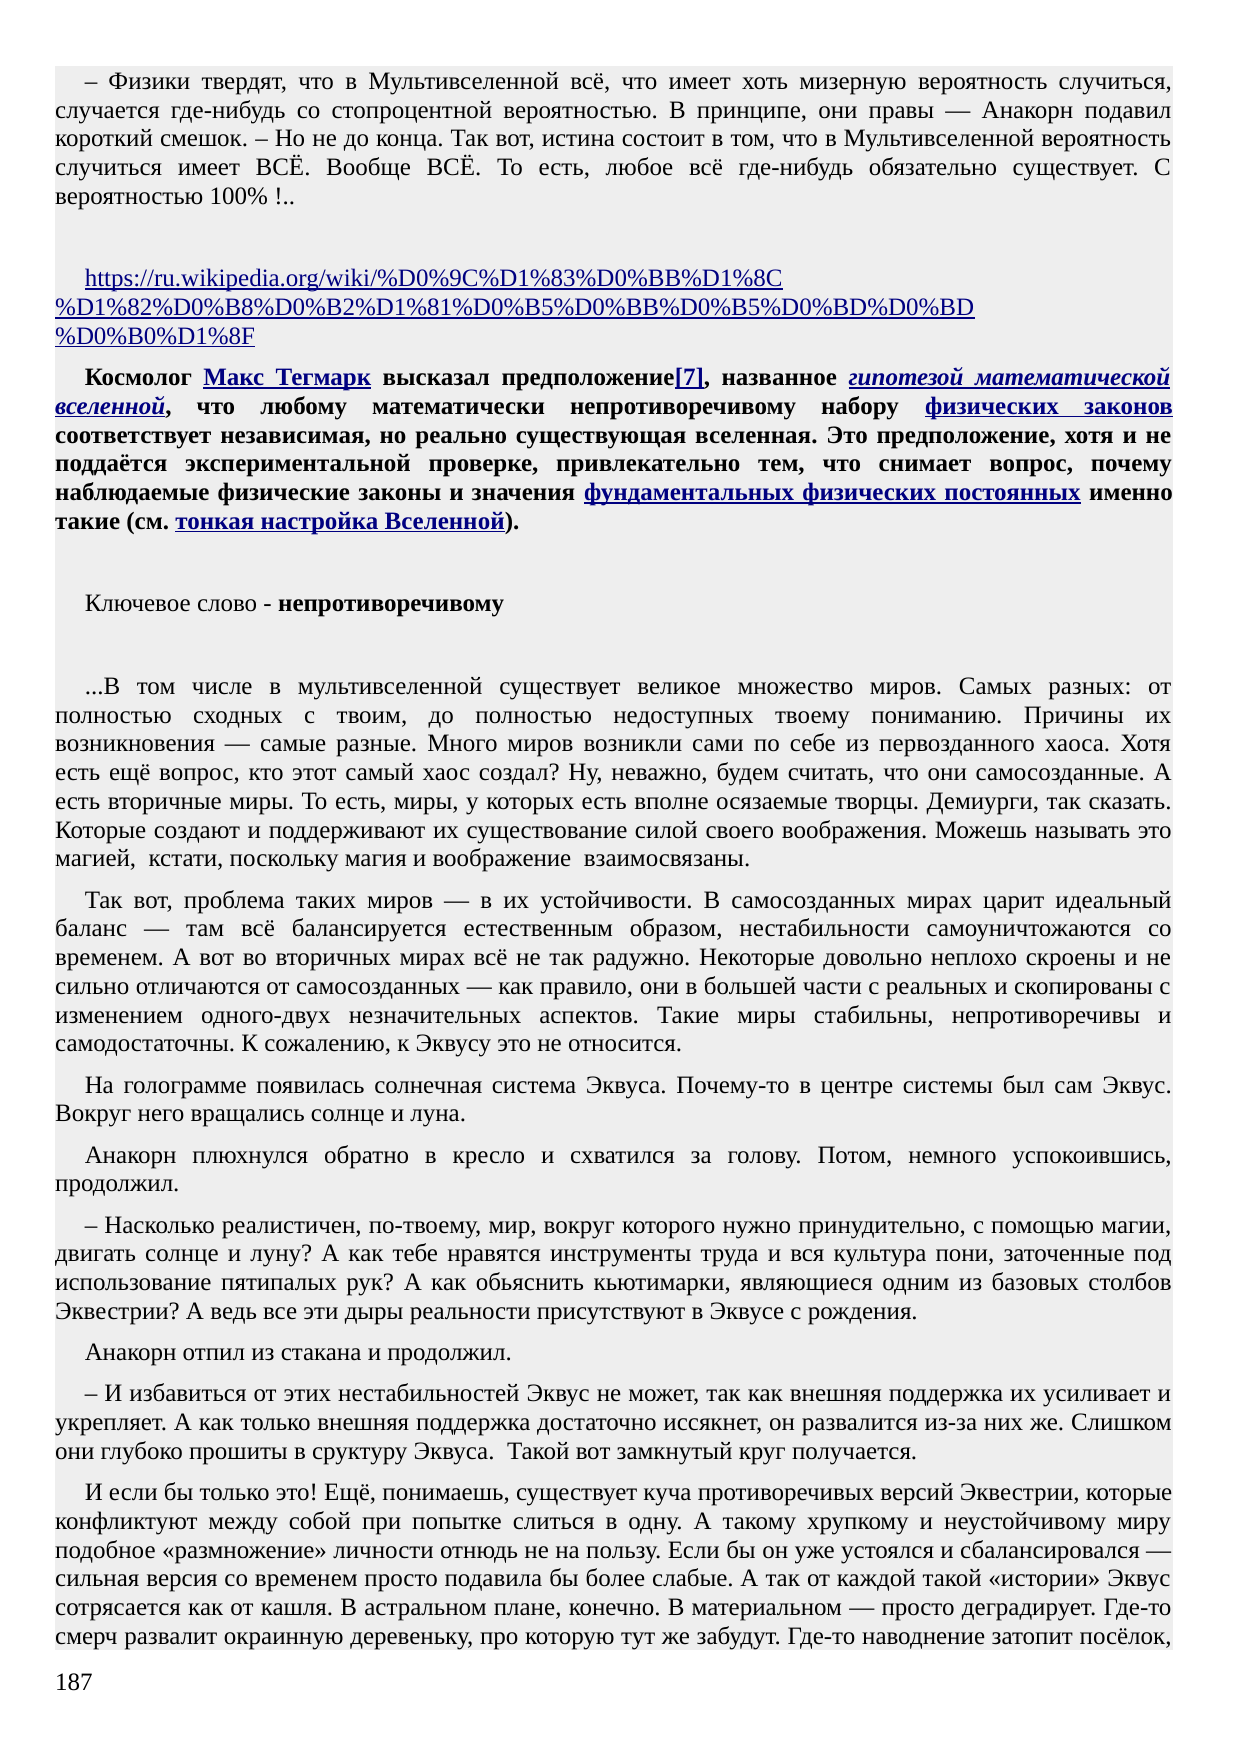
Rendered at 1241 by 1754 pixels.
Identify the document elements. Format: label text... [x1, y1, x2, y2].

text Так вот, проблема таких миров — в их устойчивости. В самосозданных мирах царит идеальный баланс — там всё балансируется естественным образом, нестабильности самоуничтожаются со временем. А вот во вторичных мирах всё не так радужно. Некоторые довольно неплохо скроены и не сильно отличаются от самосозданных — как правило, они в большей части с реальных и скопированы с изменением одного-двух незначительных аспектов. Такие миры стабильны, непротиворечивы и самодостаточны. К сожалению, к Эквусу это не относится. [55, 885, 1173, 1057]
text И если бы только это! Ещё, понимаешь, существует куча противоречивых версий Эквестрии, которые конфликтуют между собой при попытке слиться в одну. А такому хрупкому и неустойчивому миру подобное «размножение» личности отнюдь не на пользу. Если бы он уже устоялся и сбалансировался — сильная версия со временем просто подавила бы более слабые. А так от каждой такой «истории» Эквус сотрясается как от кашля. В астральном плане, конечно. В материальном — просто деградирует. Где-то смерч развалит окраинную деревеньку, про которую тут же забудут. Где-то наводнение затопит посёлок, [55, 1477, 1173, 1650]
text Ключевое слово - непротиворечивому [55, 588, 1173, 617]
text https://ru.wikipedia.org/wiki/%D0%9C%D1%83%D0%BB%D1%8C%D1%82%D0%B8%D0%B2%D1%81%D0%B5%D0%BB%D0%B5%D0%BD%D0%BD%D0%B0%D1%8F [55, 263, 1173, 350]
text На голограмме появилась солнечная система Эквуса. Почему-то в центре системы был сам Эквус. Вокруг него вращались солнце и луна. [55, 1070, 1173, 1127]
text ...В том числе в мультивселенной существует великое множество миров. Самых разных: от полностью сходных с твоим, до полностью недоступных твоему пониманию. Причины их возникновения — самые разные. Много миров возникли сами по себе из первозданного хаоса. Хотя есть ещё вопрос, кто этот самый хаос создал? Ну, неважно, будем считать, что они самосозданные. А есть вторичные миры. То есть, миры, у которых есть вполне осязаемые творцы. Демиурги, так сказать. Которые создают и поддерживают их существование силой своего воображения. Можешь называть это магией, кстати, поскольку магия и воображение взаимосвязаны. [55, 671, 1173, 872]
text – И избавиться от этих нестабильностей Эквус не может, так как внешняя поддержка их усиливает и укрепляет. А как только внешняя поддержка достаточно иссякнет, он развалится из-за них же. Слишком они глубоко прошиты в сруктуру Эквуса. Такой вот замкнутый круг получается. [55, 1378, 1173, 1465]
text – Физики твердят, что в Мультивселенной всё, что имеет хоть мизерную вероятность случиться, случается где-нибудь со стопроцентной вероятностью. В принципе, они правы — Анакорн подавил короткий смешок. – Но не до конца. Так вот, истина состоит в том, что в Мультивселенной вероятность случиться имеет ВСЁ. Вообще ВСЁ. То есть, любое всё где-нибудь обязательно существует. С вероятностью 100% !.. [55, 66, 1173, 210]
text Анакорн отпил из стакана и продолжил. [55, 1337, 1173, 1366]
text Анакорн плюхнулся обратно в кресло и схватился за голову. Потом, немного успокоившись, продолжил. [55, 1140, 1173, 1197]
text – Насколько реалистичен, по-твоему, мир, вокруг которого нужно принудительно, с помощью магии, двигать солнце и луну? А как тебе нравятся инструменты труда и вся культура пони, заточенные под использование пятипалых рук? А как обьяснить кьютимарки, являющиеся одним из базовых столбов Эквестрии? А ведь все эти дыры реальности присутствуют в Эквусе с рождения. [55, 1210, 1173, 1325]
text Космолог Макс Тегмарк высказал предположение[7], названное гипотезой математической вселенной, что любому математически непротиворечивому набору физических законов соответствует независимая, но реально существующая вселенная. Это предположение, хотя и не поддаётся экспериментальной проверке, привлекательно тем, что снимает вопрос, почему наблюдаемые физические законы и значения фундаментальных физических постоянных именно такие (см. тонкая настройка Вселенной). [55, 362, 1173, 535]
